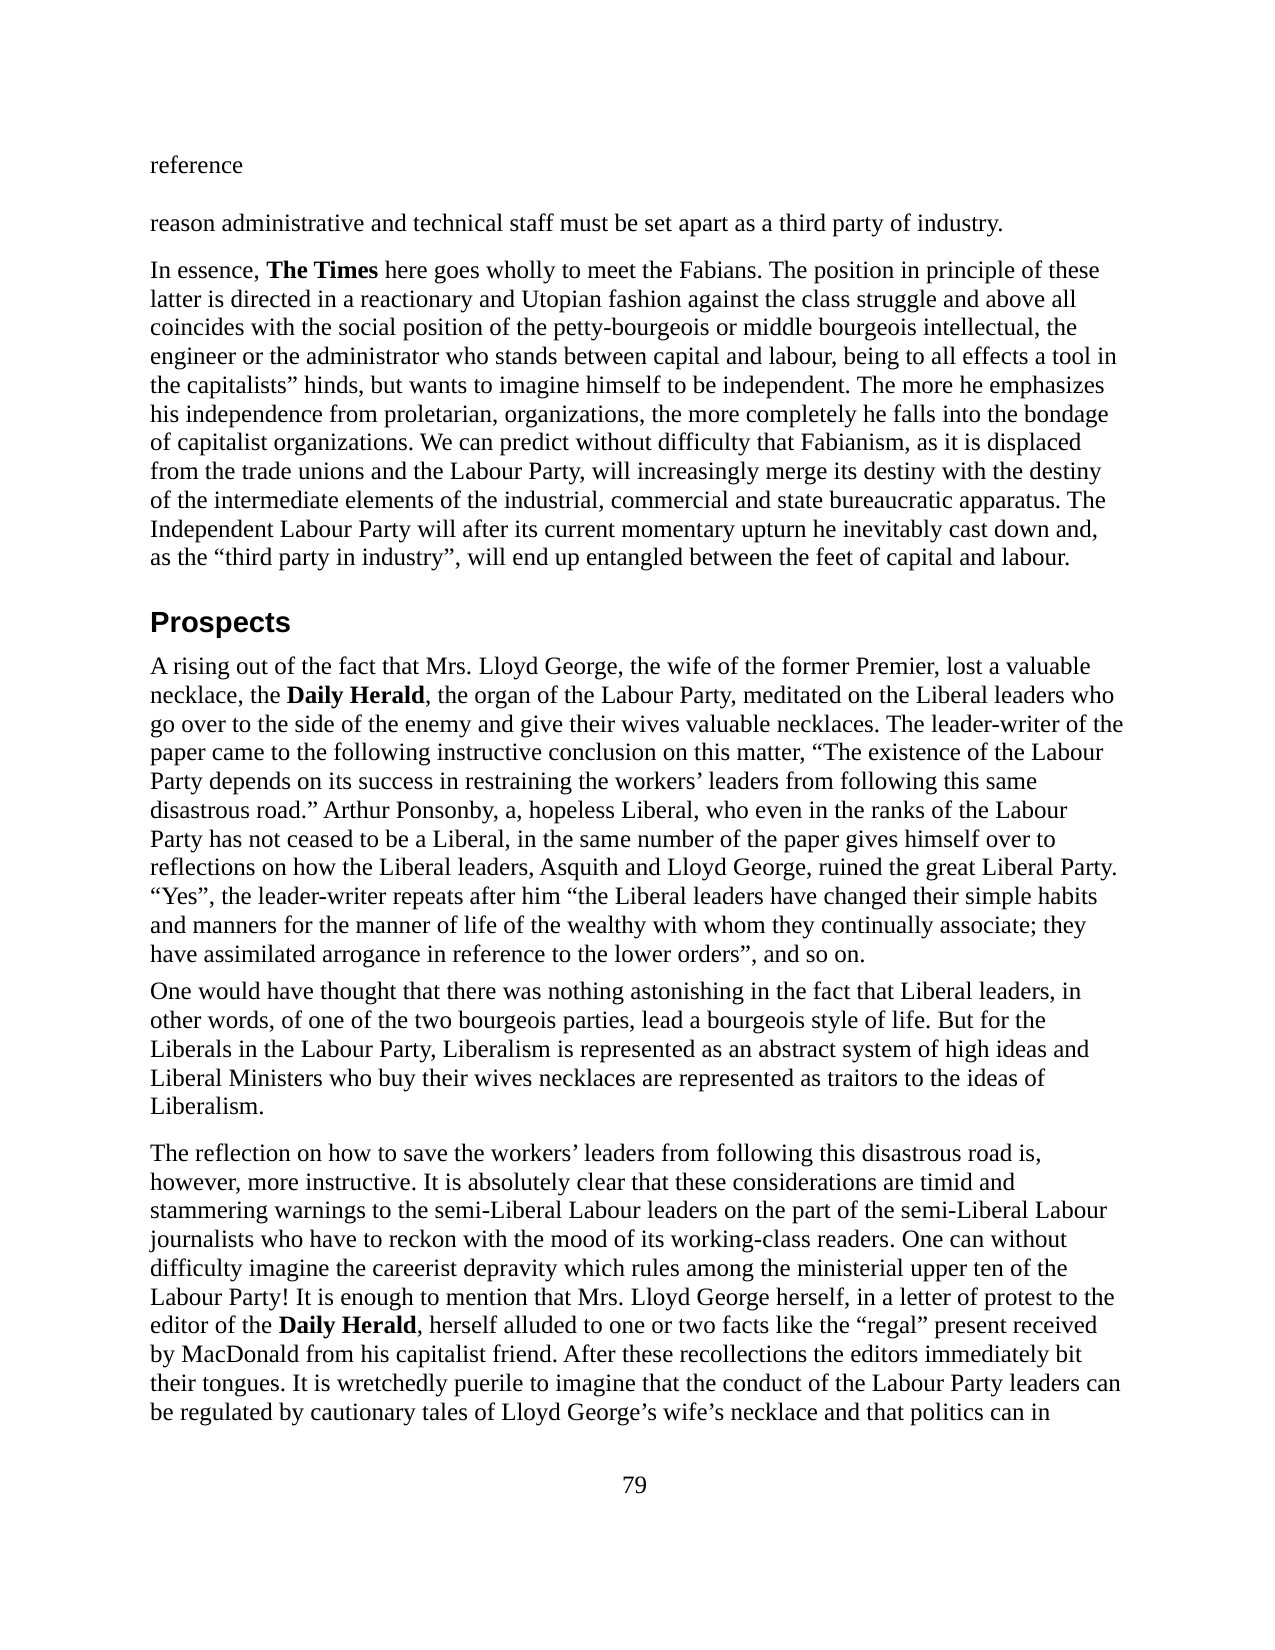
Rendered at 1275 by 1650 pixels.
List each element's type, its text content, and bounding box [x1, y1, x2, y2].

text A rising out of the fact that Mrs. Lloyd George, the wife of the former Premier, lost a valuable necklace, the Daily Herald, the organ of the Labour Party, meditated on the Liberal leaders who go over to the side of the enemy and give their wives valuable necklaces. The leader-writer of the paper came to the following instructive conclusion on this matter, “The existence of the Labour Party depends on its success in restraining the workers’ leaders from following this same disastrous road.” Arthur Ponsonby, a, hopeless Liberal, who even in the ranks of the Labour Party has not ceased to be a Liberal, in the same number of the paper gives himself over to reflections on how the Liberal leaders, Asquith and Lloyd George, ruined the great Liberal Party. “Yes”, the leader-writer repeats after him “the Liberal leaders have changed their simple habits and manners for the manner of life of the wealthy with whom they continually associate; they have assimilated arrogance in reference to the lower orders”, and so on. [150, 651, 1125, 967]
text In essence, The Times here goes wholly to meet the Fabians. The position in principle of these latter is directed in a reactionary and Utopian fashion against the class struggle and above all coincides with the social position of the petty-bourgeois or middle bourgeois intellectual, the engineer or the administrator who stands between capital and labour, being to all effects a tool in the capitalists” hinds, but wants to imagine himself to be independent. The more he emphasizes his independence from proletarian, organizations, the more completely he falls into the bondage of capitalist organizations. We can predict without difficulty that Fabianism, as it is displaced from the trade unions and the Labour Party, will increasingly merge its destiny with the destiny of the intermediate elements of the industrial, commercial and state bureaucratic apparatus. The Independent Labour Party will after its current momentary upturn he inevitably cast down and, as the “third party in industry”, will end up entangled between the feet of capital and labour. [150, 255, 1125, 571]
text One would have thought that there was nothing astonishing in the fact that Liberal leaders, in other words, of one of the two bourgeois parties, lead a bourgeois style of life. But for the Liberals in the Labour Party, Liberalism is represented as an abstract system of high ideas and Liberal Ministers who buy their wives necklaces are represented as traitors to the ideas of Liberalism. [150, 976, 1125, 1120]
text The reflection on how to save the workers’ leaders from following this disastrous road is, however, more instructive. It is absolutely clear that these considerations are timid and stammering warnings to the semi-Liberal Labour leaders on the part of the semi-Liberal Labour journalists who have to reckon with the mood of its working-class readers. One can without difficulty imagine the careerist depravity which rules among the ministerial upper ten of the Labour Party! It is enough to mention that Mrs. Lloyd George herself, in a letter of protest to the editor of the Daily Herald, herself alluded to one or two facts like the “regal” present received by MacDonald from his capitalist friend. After these recollections the editors immediately bit their tongues. It is wretchedly puerile to imagine that the conduct of the Labour Party leaders can be regulated by cautionary tales of Lloyd George’s wife’s necklace and that politics can in [150, 1138, 1125, 1426]
subtitle Prospects [150, 605, 1125, 639]
text reason administrative and technical staff must be set apart as a third party of industry. [150, 208, 1125, 237]
